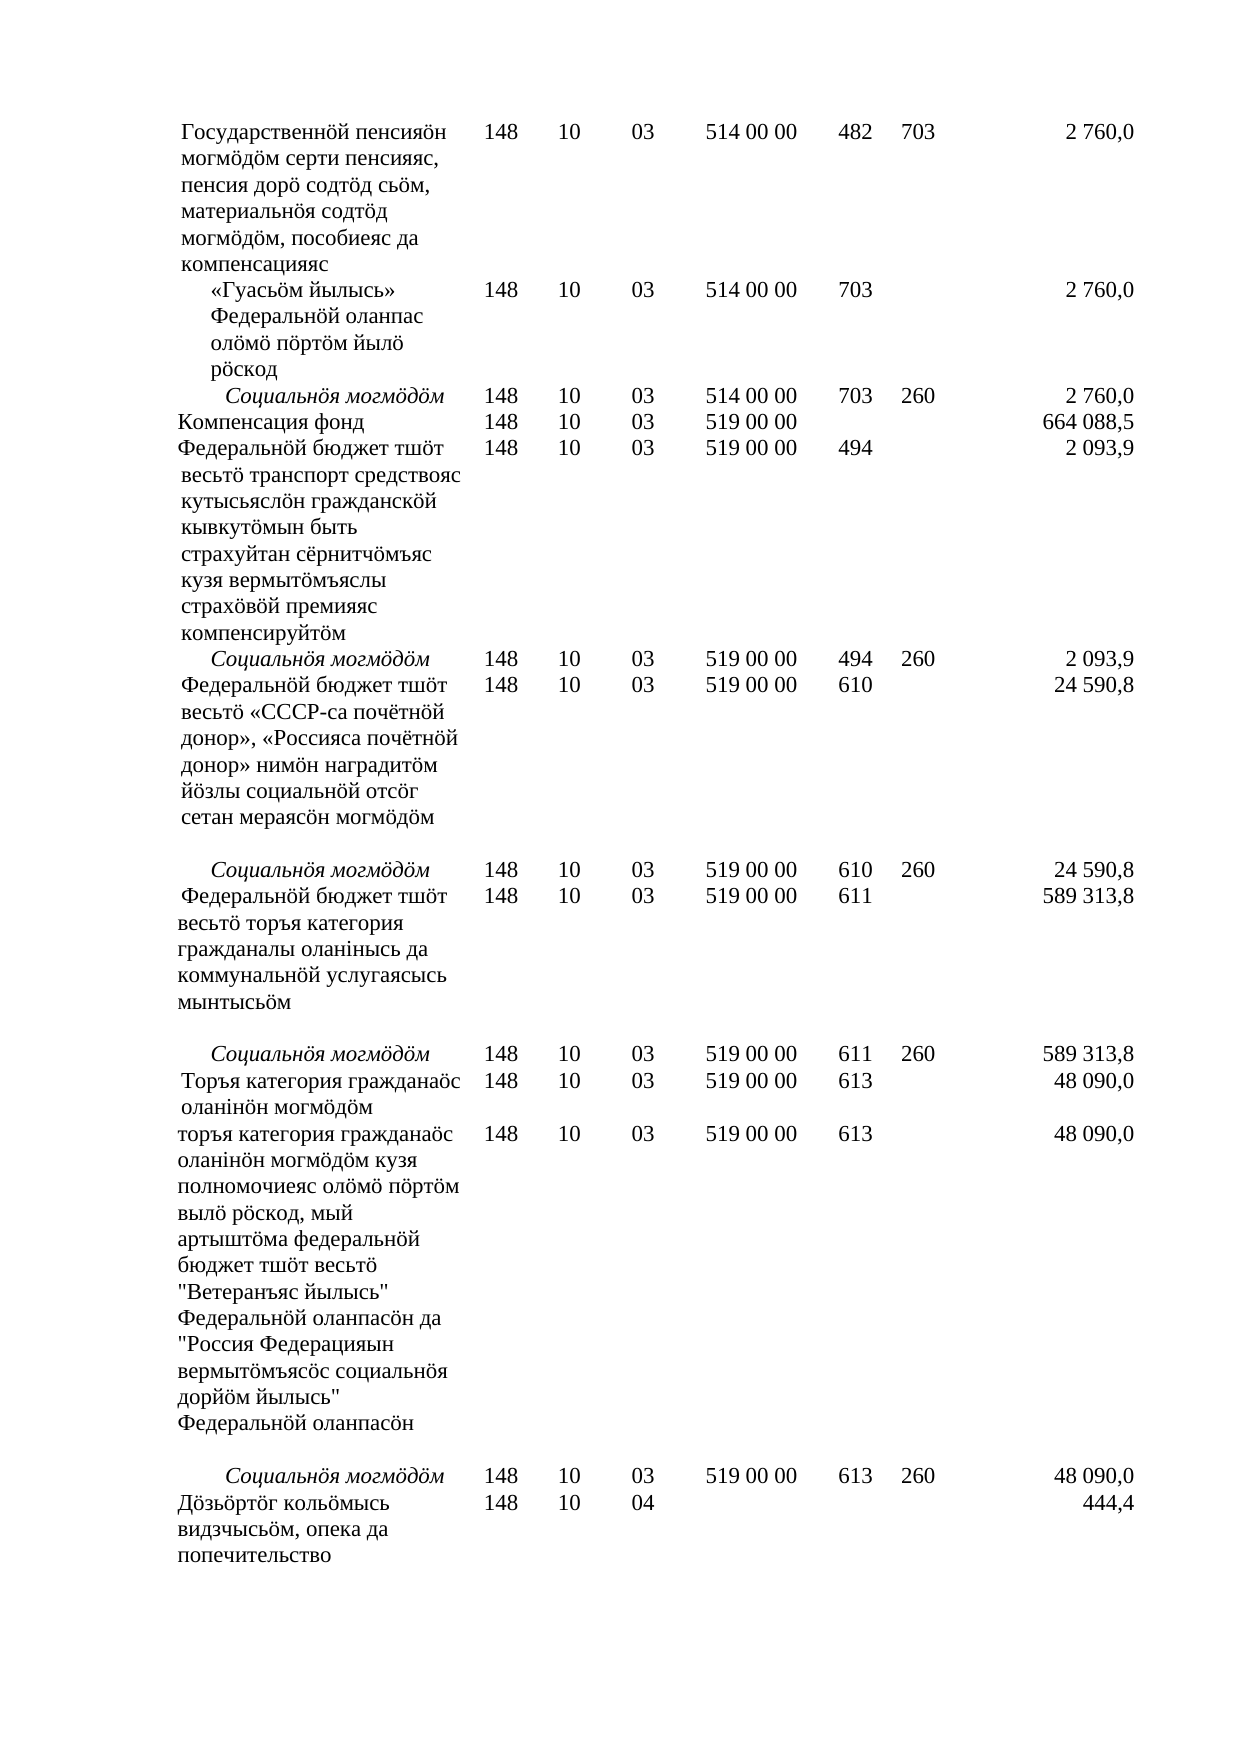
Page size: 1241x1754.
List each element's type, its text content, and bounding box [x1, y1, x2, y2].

table_cell [892, 276, 966, 382]
table_cell 148 [475, 1067, 549, 1119]
table_cell 03 [623, 118, 696, 276]
table_cell 519 00 00 [696, 883, 829, 1041]
table_cell 10 [549, 408, 623, 434]
table_cell 613 [829, 1067, 892, 1119]
table_cell 519 00 00 [696, 1120, 829, 1462]
table_cell 48 090,0 [966, 1067, 1143, 1119]
table_cell 03 [623, 1120, 696, 1462]
table_cell Социальнöя могмöдöм [168, 856, 475, 882]
table_cell 260 [892, 1041, 966, 1067]
table_cell 148 [475, 1120, 549, 1462]
table_cell 260 [892, 645, 966, 672]
table_cell 10 [549, 856, 623, 882]
table_cell 03 [623, 672, 696, 856]
table_cell Дöзьöртöг кольöмысь видзчысьöм, опека да попечительство [168, 1489, 475, 1568]
table_cell 514 00 00 [696, 118, 829, 276]
table_cell 148 [475, 645, 549, 672]
table_cell 148 [475, 408, 549, 434]
table_cell 2 760,0 [966, 118, 1143, 276]
table_cell 148 [475, 118, 549, 276]
table_cell 519 00 00 [696, 1041, 829, 1067]
table_cell 03 [623, 408, 696, 434]
table_cell 610 [829, 856, 892, 882]
table_cell Социальнöя могмöдöм [168, 645, 475, 672]
table_cell 519 00 00 [696, 434, 829, 645]
table_cell [892, 1067, 966, 1119]
table_cell 10 [549, 434, 623, 645]
table_cell 03 [623, 1462, 696, 1488]
table_cell 03 [623, 276, 696, 382]
table_cell 148 [475, 276, 549, 382]
table_cell 148 [475, 883, 549, 1041]
table_cell 589 313,8 [966, 883, 1143, 1041]
table_cell 260 [892, 382, 966, 408]
table_cell 24 590,8 [966, 856, 1143, 882]
table_cell 519 00 00 [696, 1462, 829, 1488]
table_cell 10 [549, 883, 623, 1041]
table_cell 10 [549, 1462, 623, 1488]
table_cell 148 [475, 1041, 549, 1067]
table_cell Социальнöя могмöдöм [168, 382, 475, 408]
table_cell 514 00 00 [696, 276, 829, 382]
table_cell Федеральнöй бюджет тшöт весьтö торъя категория гражданалы оланінысь да коммунальнöй услугаясысь мынтысьöм [168, 883, 475, 1041]
table_cell Социальнöя могмöдöм [168, 1041, 475, 1067]
table_cell 10 [549, 276, 623, 382]
table_cell 664 088,5 [966, 408, 1143, 434]
table_cell 613 [829, 1462, 892, 1488]
table_cell 03 [623, 645, 696, 672]
table_cell 589 313,8 [966, 1041, 1143, 1067]
table_cell 03 [623, 1067, 696, 1119]
table_cell Федеральнöй бюджет тшöт весьтö «СССР-са почётнöй донор», «Россияса почётнöй донор» нимöн наградитöм йöзлы социальнöй отсöг сетан мераясöн могмöдöм [168, 672, 475, 856]
table_cell [829, 408, 892, 434]
table_cell Социальнöя могмöдöм [168, 1462, 475, 1488]
table_cell 10 [549, 645, 623, 672]
table_cell 260 [892, 1462, 966, 1488]
table_cell 48 090,0 [966, 1462, 1143, 1488]
table_cell 514 00 00 [696, 382, 829, 408]
table_cell [892, 408, 966, 434]
table_cell 03 [623, 1041, 696, 1067]
table_cell 519 00 00 [696, 856, 829, 882]
table_cell 148 [475, 1489, 549, 1568]
table_cell 148 [475, 672, 549, 856]
table_cell [892, 672, 966, 856]
table_cell 494 [829, 645, 892, 672]
table_cell 03 [623, 883, 696, 1041]
table_cell 519 00 00 [696, 645, 829, 672]
table_cell 610 [829, 672, 892, 856]
table_cell 04 [623, 1489, 696, 1568]
table_cell 703 [892, 118, 966, 276]
table_cell 519 00 00 [696, 1067, 829, 1119]
table_cell 10 [549, 1120, 623, 1462]
table_cell 611 [829, 883, 892, 1041]
table_cell 03 [623, 856, 696, 882]
table_cell 703 [829, 276, 892, 382]
table_cell 10 [549, 118, 623, 276]
table_cell 10 [549, 1489, 623, 1568]
table_cell 148 [475, 382, 549, 408]
table_cell 03 [623, 434, 696, 645]
table_cell 2 760,0 [966, 276, 1143, 382]
table_cell [892, 1120, 966, 1462]
table_cell 148 [475, 434, 549, 645]
table_cell [829, 1489, 892, 1568]
table_cell 519 00 00 [696, 408, 829, 434]
table_cell [892, 883, 966, 1041]
table_cell 611 [829, 1041, 892, 1067]
table_cell Государственнöй пенсияöн могмöдöм серти пенсияяс, пенсия дорö содтöд сьöм, материальнöя содтöд могмöдöм, пособиеяс да компенсацияяс [168, 118, 475, 276]
table_cell 444,4 [966, 1489, 1143, 1568]
table_cell 494 [829, 434, 892, 645]
table_cell 10 [549, 382, 623, 408]
table_cell 613 [829, 1120, 892, 1462]
table_cell 260 [892, 856, 966, 882]
table_cell 2 760,0 [966, 382, 1143, 408]
table_cell [892, 434, 966, 645]
table_cell 703 [829, 382, 892, 408]
table_cell 148 [475, 1462, 549, 1488]
table_cell 2 093,9 [966, 645, 1143, 672]
table_cell 24 590,8 [966, 672, 1143, 856]
table_cell [696, 1489, 829, 1568]
table_cell 519 00 00 [696, 672, 829, 856]
table_cell торъя категория гражданаöс оланінöн могмöдöм кузя полномочиеяс олöмö пöртöм вылö рöскод, мый артыштöма федеральнöй бюджет тшöт весьтö "Ветеранъяс йылысь" Федеральнöй оланпасöн да "Россия Федерацияын вермытöмъясöс социальнöя дорйöм йылысь" Федеральнöй оланпасöн [168, 1120, 475, 1462]
table_cell Федеральнöй бюджет тшöт весьтö транспорт средствояс кутысьяслöн гражданскöй кывкутöмын быть страхуйтан сёрнитчöмъяс кузя вермытöмъяслы страхöвöй премияяс компенсируйтöм [168, 434, 475, 645]
table_cell 482 [829, 118, 892, 276]
table_cell 10 [549, 1041, 623, 1067]
table_cell «Гуасьöм йылысь» Федеральнöй оланпас олöмö пöртöм йылö рöскод [168, 276, 475, 382]
table_cell 03 [623, 382, 696, 408]
table_cell 10 [549, 672, 623, 856]
table_cell Торъя категория гражданаöс оланінöн могмöдöм [168, 1067, 475, 1119]
table_cell 148 [475, 856, 549, 882]
table_cell [892, 1489, 966, 1568]
table_cell 10 [549, 1067, 623, 1119]
table_cell Компенсация фонд [168, 408, 475, 434]
table_cell 2 093,9 [966, 434, 1143, 645]
table_cell 48 090,0 [966, 1120, 1143, 1462]
